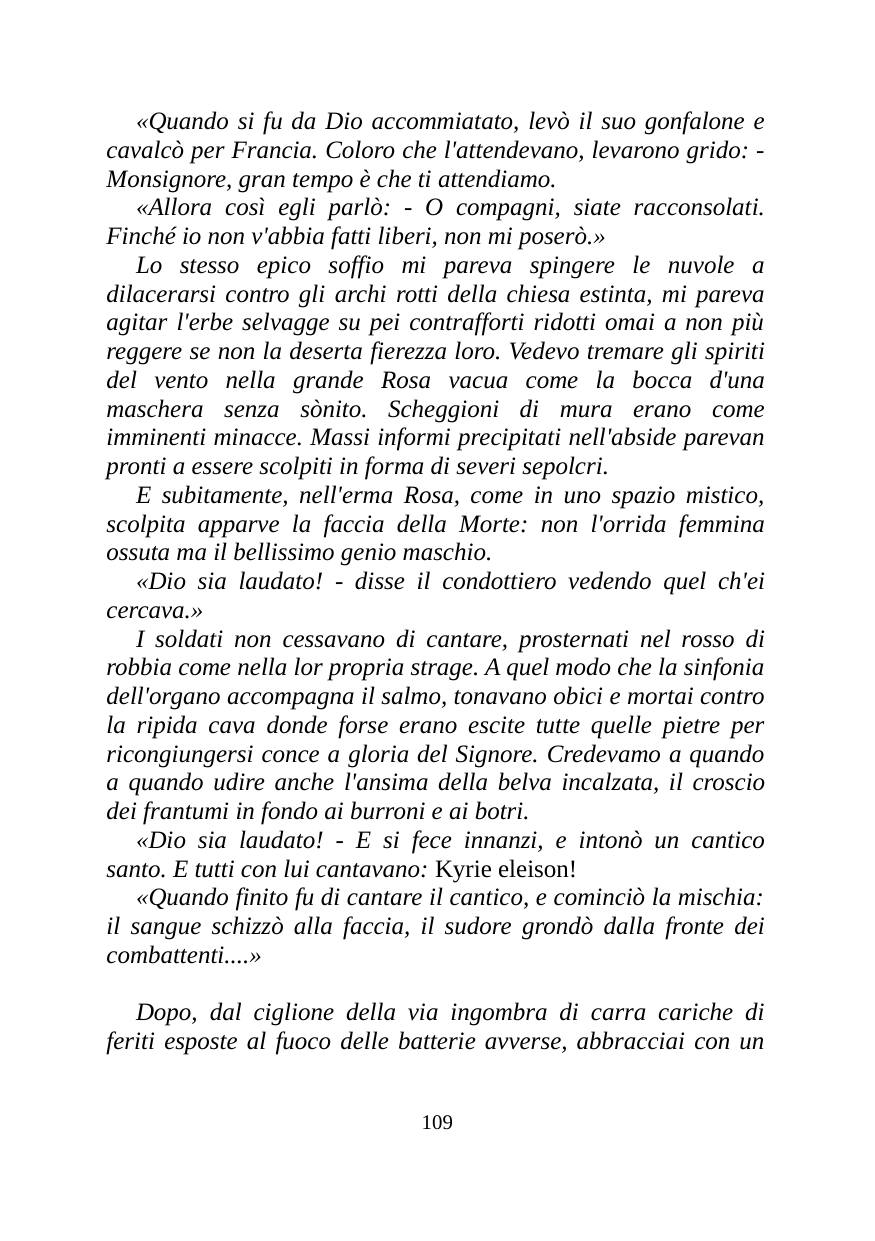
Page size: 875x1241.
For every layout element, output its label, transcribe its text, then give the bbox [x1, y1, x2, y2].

text Dopo, dal ciglione della via ingombra di carra cariche di feriti esposte al fuoco delle batterie avverse, abbracciai con un [106, 997, 768, 1055]
text I soldati non cessavano di cantare, prosternati nel rosso di robbia come nella lor propria strage. A quel modo che la sinfonia dell'organo accompagna il salmo, tonavano obici e mortai contro la ripida cava donde forse erano escite tutte quelle pietre per ricongiungersi conce a gloria del Signore. Credevamo a quando a quando udire anche l'ansima della belva incalzata, il croscio dei frantumi in fondo ai burroni e ai botri. [106, 624, 768, 825]
text «Quando finito fu di cantare il cantico, e cominciò la mischia: il sangue schizzò alla faccia, il sudore grondò dalla fronte dei combattenti....» [106, 882, 768, 969]
text «Quando si fu da Dio accommiatato, levò il suo gonfalone e cavalcò per Francia. Coloro che l'attendevano, levarono grido: - Monsignore, gran tempo è che ti attendiamo. [106, 106, 768, 192]
text «Allora così egli parlò: - O compagni, siate racconsolati. Finché io non v'abbia fatti liberi, non mi poserò.» [106, 192, 768, 250]
text «Dio sia laudato! - E si fece innanzi, e intonò un cantico santo. E tutti con lui cantavano: Kyrie eleison! [106, 825, 768, 882]
text Lo stesso epico soffio mi pareva spingere le nuvole a dilacerarsi contro gli archi rotti della chiesa estinta, mi pareva agitar l'erbe selvagge su pei contrafforti ridotti omai a non più reggere se non la deserta fierezza loro. Vedevo tremare gli spiriti del vento nella grande Rosa vacua come la bocca d'una maschera senza sònito. Scheggioni di mura erano come imminenti minacce. Massi informi precipitati nell'abside parevan pronti a essere scolpiti in forma di severi sepolcri. [106, 250, 768, 480]
text «Dio sia laudato! - disse il condottiero vedendo quel ch'ei cercava.» [106, 566, 768, 624]
text E subitamente, nell'erma Rosa, come in uno spazio mistico, scolpita apparve la faccia della Morte: non l'orrida femmina ossuta ma il bellissimo genio maschio. [106, 480, 768, 566]
